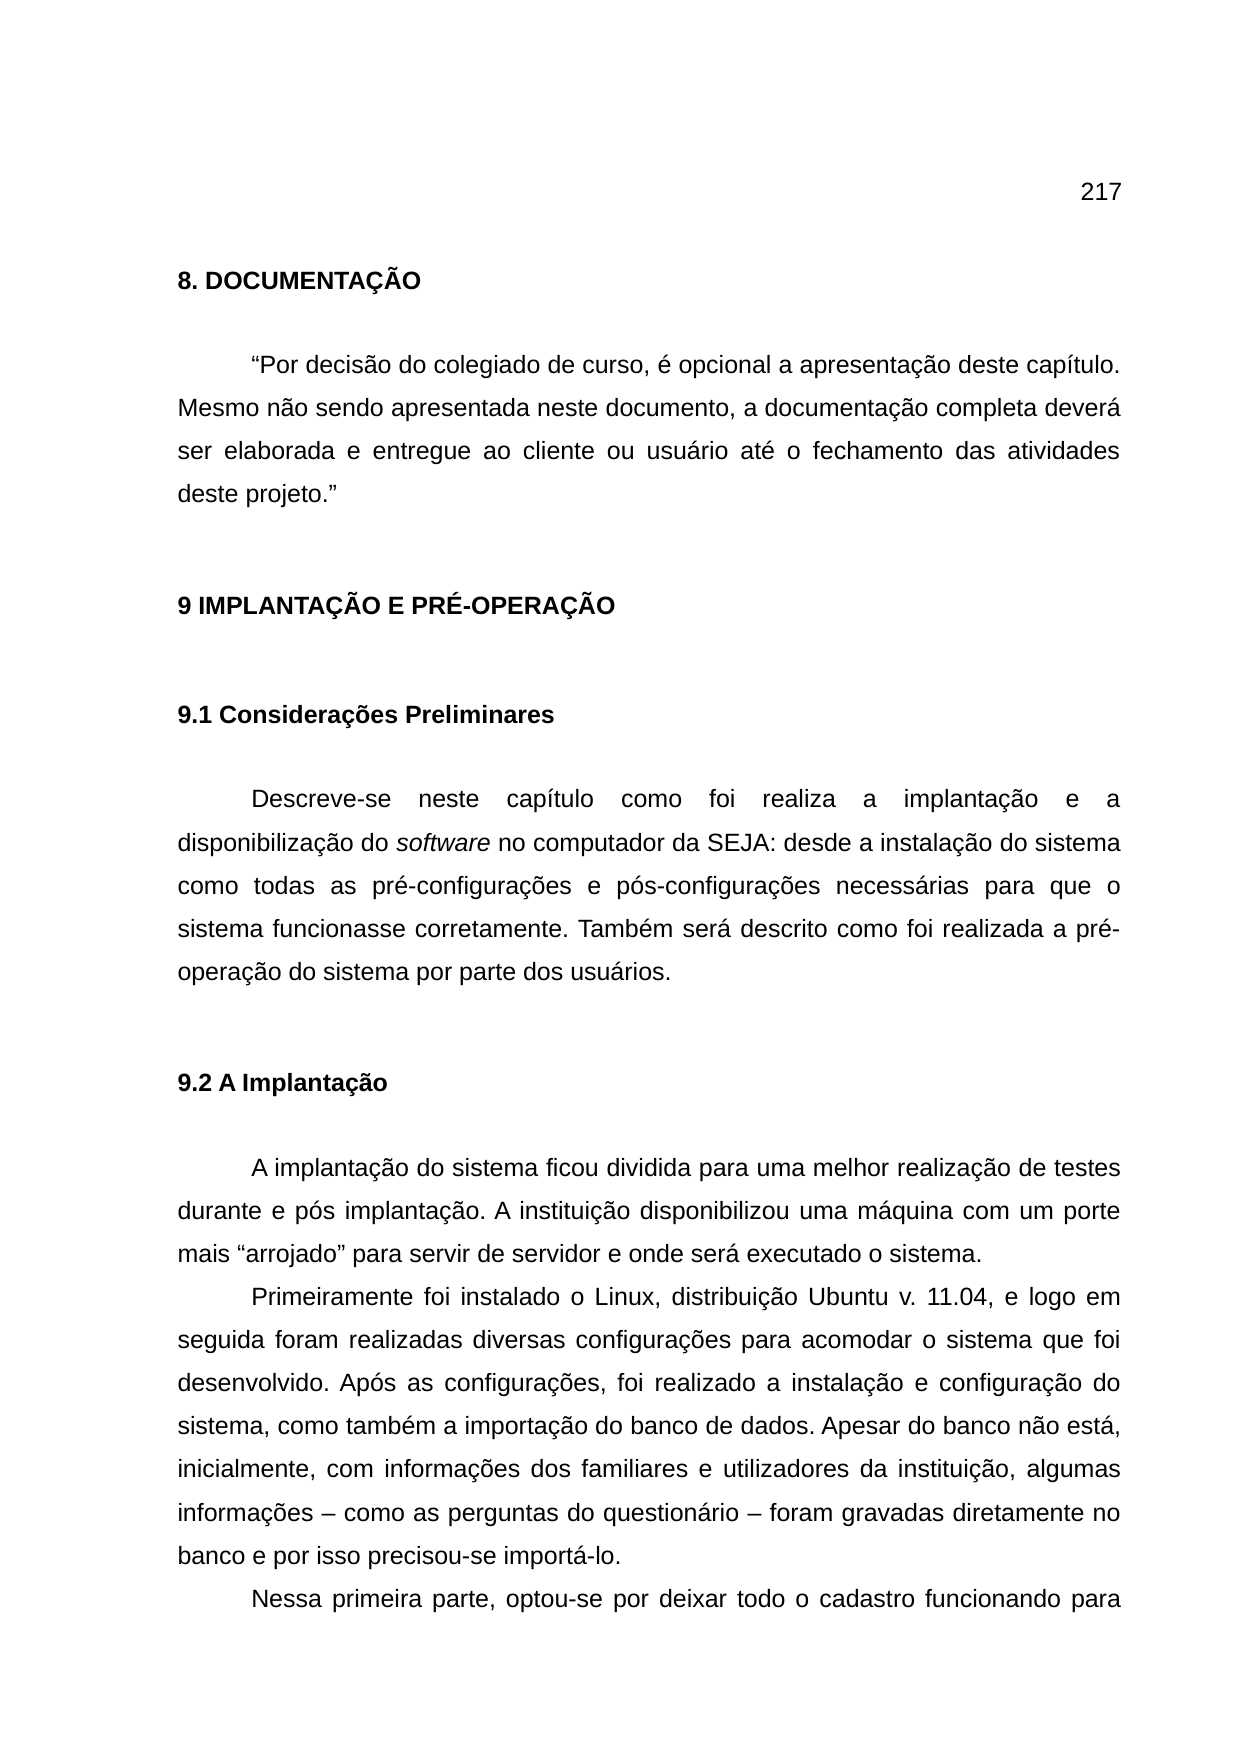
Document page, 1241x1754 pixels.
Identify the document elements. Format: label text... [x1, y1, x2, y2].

text Nessa primeira parte, optou-se por deixar todo o cadastro funcionando para [177, 1584, 1122, 1613]
text Descreve-se neste capítulo como foi realiza a implantação e a disponibilização do software no computador da SEJA: desde a instalação do sistema como todas as pré-configurações e pós-configurações necessárias para que o sistema funcionasse corretamente. Também será descrito como foi realizada a pré-operação do sistema por parte dos usuários. [177, 784, 1122, 986]
text “Por decisão do colegiado de curso, é opcional a apresentação deste capítulo. Mesmo não sendo apresentada neste documento, a documentação completa deverá ser elaborada e entregue ao cliente ou usuário até o fechamento das atividades deste projeto.” [177, 350, 1122, 508]
subtitle 9.2 A Implantação [177, 1068, 1122, 1097]
subtitle 9 IMPLANTAÇÃO E PRÉ-OPERAÇÃO [177, 591, 1122, 619]
text Primeiramente foi instalado o Linux, distribuição Ubuntu v. 11.04, e logo em seguida foram realizadas diversas configurações para acomodar o sistema que foi desenvolvido. Após as configurações, foi realizado a instalação e configuração do sistema, como também a importação do banco de dados. Apesar do banco não está, inicialmente, com informações dos familiares e utilizadores da instituição, algumas informações – como as perguntas do questionário – foram gravadas diretamente no banco e por isso precisou-se importá-lo. [177, 1282, 1122, 1569]
subtitle 9.1 Considerações Preliminares [177, 700, 1122, 729]
text A implantação do sistema ficou dividida para uma melhor realização de testes durante e pós implantação. A instituição disponibilizou uma máquina com um porte mais “arrojado” para servir de servidor e onde será executado o sistema. [177, 1153, 1122, 1268]
subtitle 8. DOCUMENTAÇÃO [177, 266, 1122, 294]
